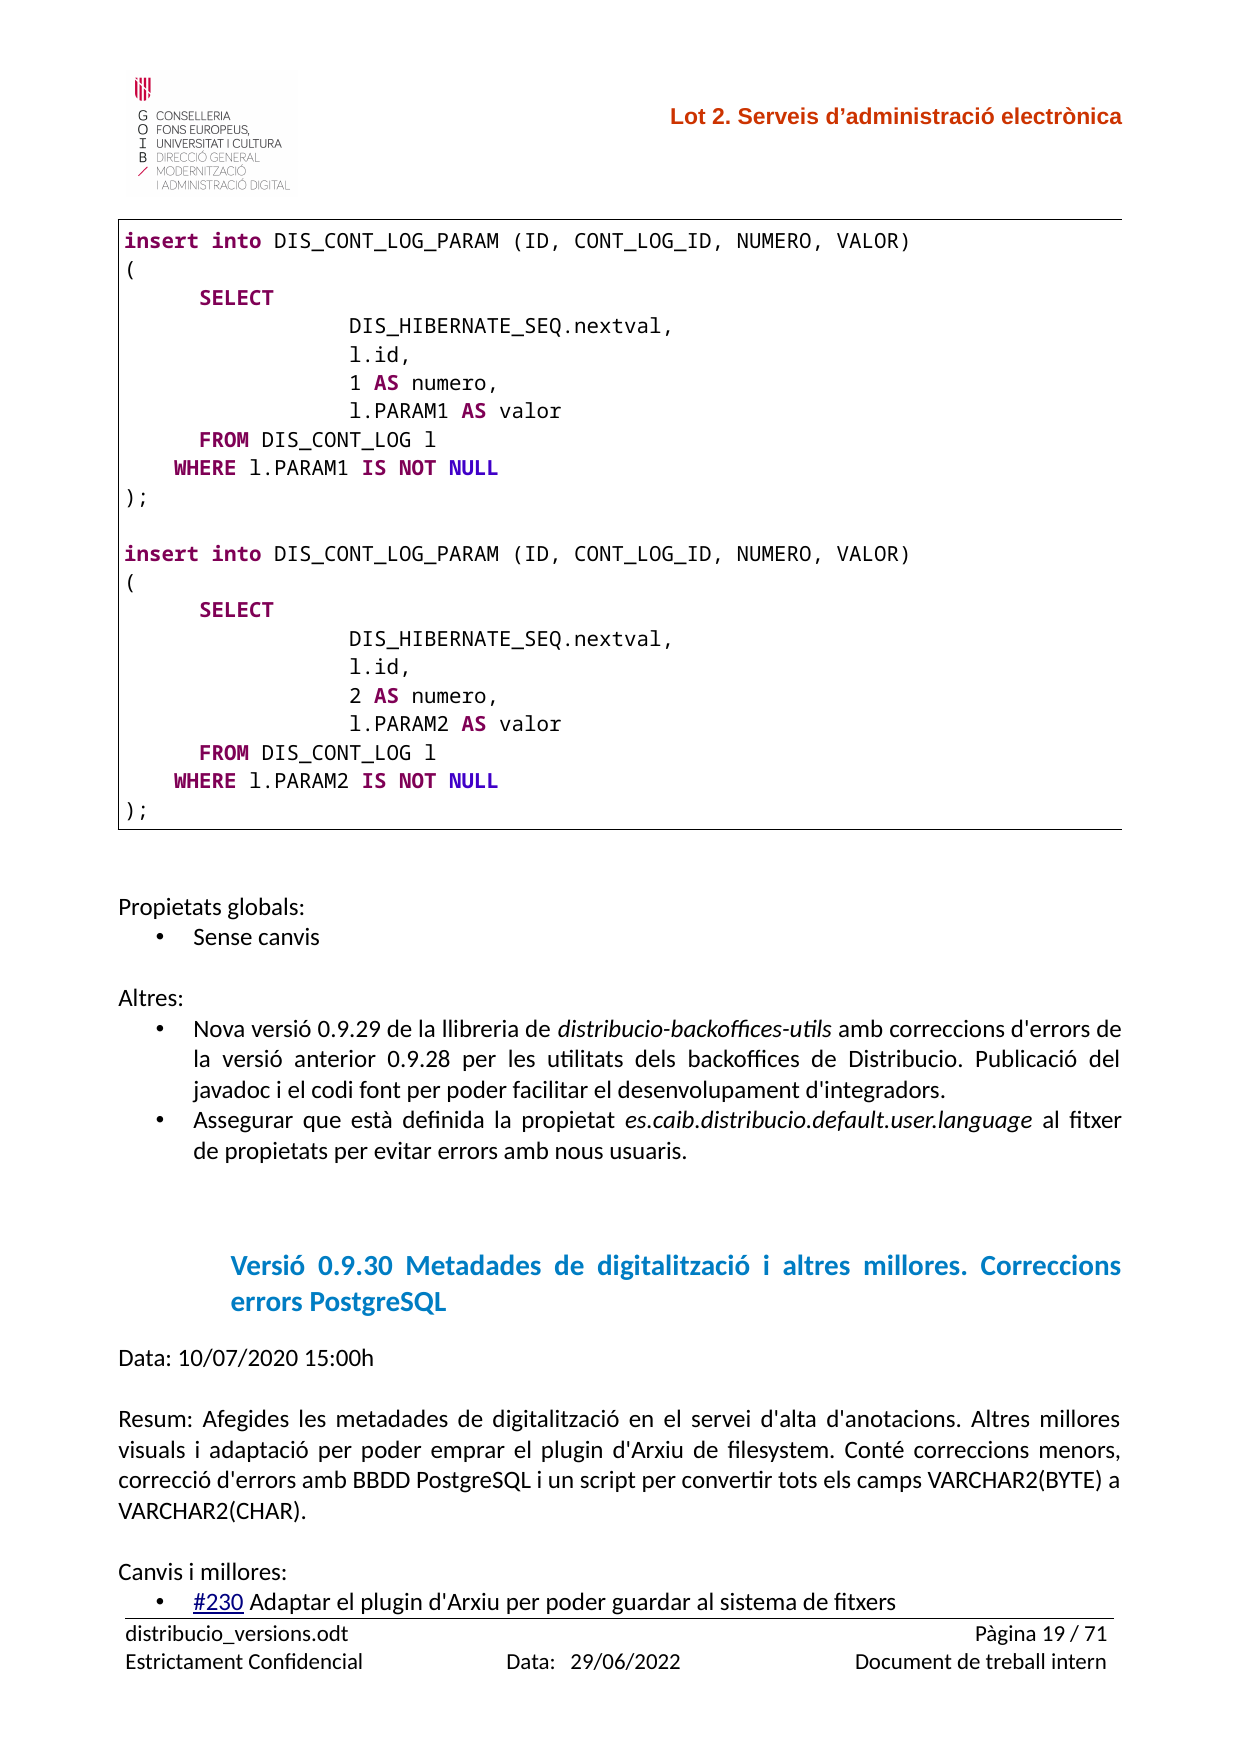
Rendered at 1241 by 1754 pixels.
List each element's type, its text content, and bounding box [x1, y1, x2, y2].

list Assegurar que està definida la propietat es.caib.distribucio.default.user.language al fitxer de propietats per evitar errors amb nous usuaris. [156, 1104, 1122, 1166]
subtitle Versió 0.9.30 Metadades de digitalització i altres millores. Correccions errors PostgreSQL [153, 1247, 1122, 1318]
text Altres: [118, 982, 1122, 1013]
text Data: 10/07/2020 15:00h [118, 1342, 1122, 1373]
text Resum: Afegides les metadades de digitalització en el servei d'alta d'anotacions. Altres millores visuals i adaptació per poder emprar el plugin d'Arxiu de filesystem. Conté correccions menors, correcció d'errors amb BBDD PostgreSQL i un script per convertir tots els camps VARCHAR2(BYTE) a VARCHAR2(CHAR). [118, 1403, 1122, 1525]
table_header insert into DIS_CONT_LOG_PARAM (ID, CONT_LOG_ID, NUMERO, VALOR) ( SELECT DIS_HIBERNATE_SEQ.nextval, l.id, 1 AS numero, l.PARAM1 AS valor FROM DIS_CONT_LOG l WHERE l.PARAM1 IS NOT NULL ); insert into DIS_CONT_LOG_PARAM (ID, CONT_LOG_ID, NUMERO, VALOR) ( SELECT DIS_HIBERNATE_SEQ.nextval, l.id, 2 AS numero, l.PARAM2 AS valor FROM DIS_CONT_LOG l WHERE l.PARAM2 IS NOT NULL ); [119, 220, 1122, 829]
text Propietats globals: [118, 891, 1122, 921]
picture [126, 70, 299, 197]
list Nova versió 0.9.29 de la llibreria de distribucio-backoffices-utils amb correccions d'errors de la versió anterior 0.9.28 per les utilitats dels backoffices de Distribucio. Publicació del javadoc i el codi font per poder facilitar el desenvolupament d'integradors. [156, 1013, 1122, 1104]
list #230 Adaptar el plugin d'Arxiu per poder guardar al sistema de fitxers [156, 1586, 1122, 1617]
list Sense canvis [156, 921, 1122, 952]
text Canvis i millores: [118, 1556, 1122, 1586]
